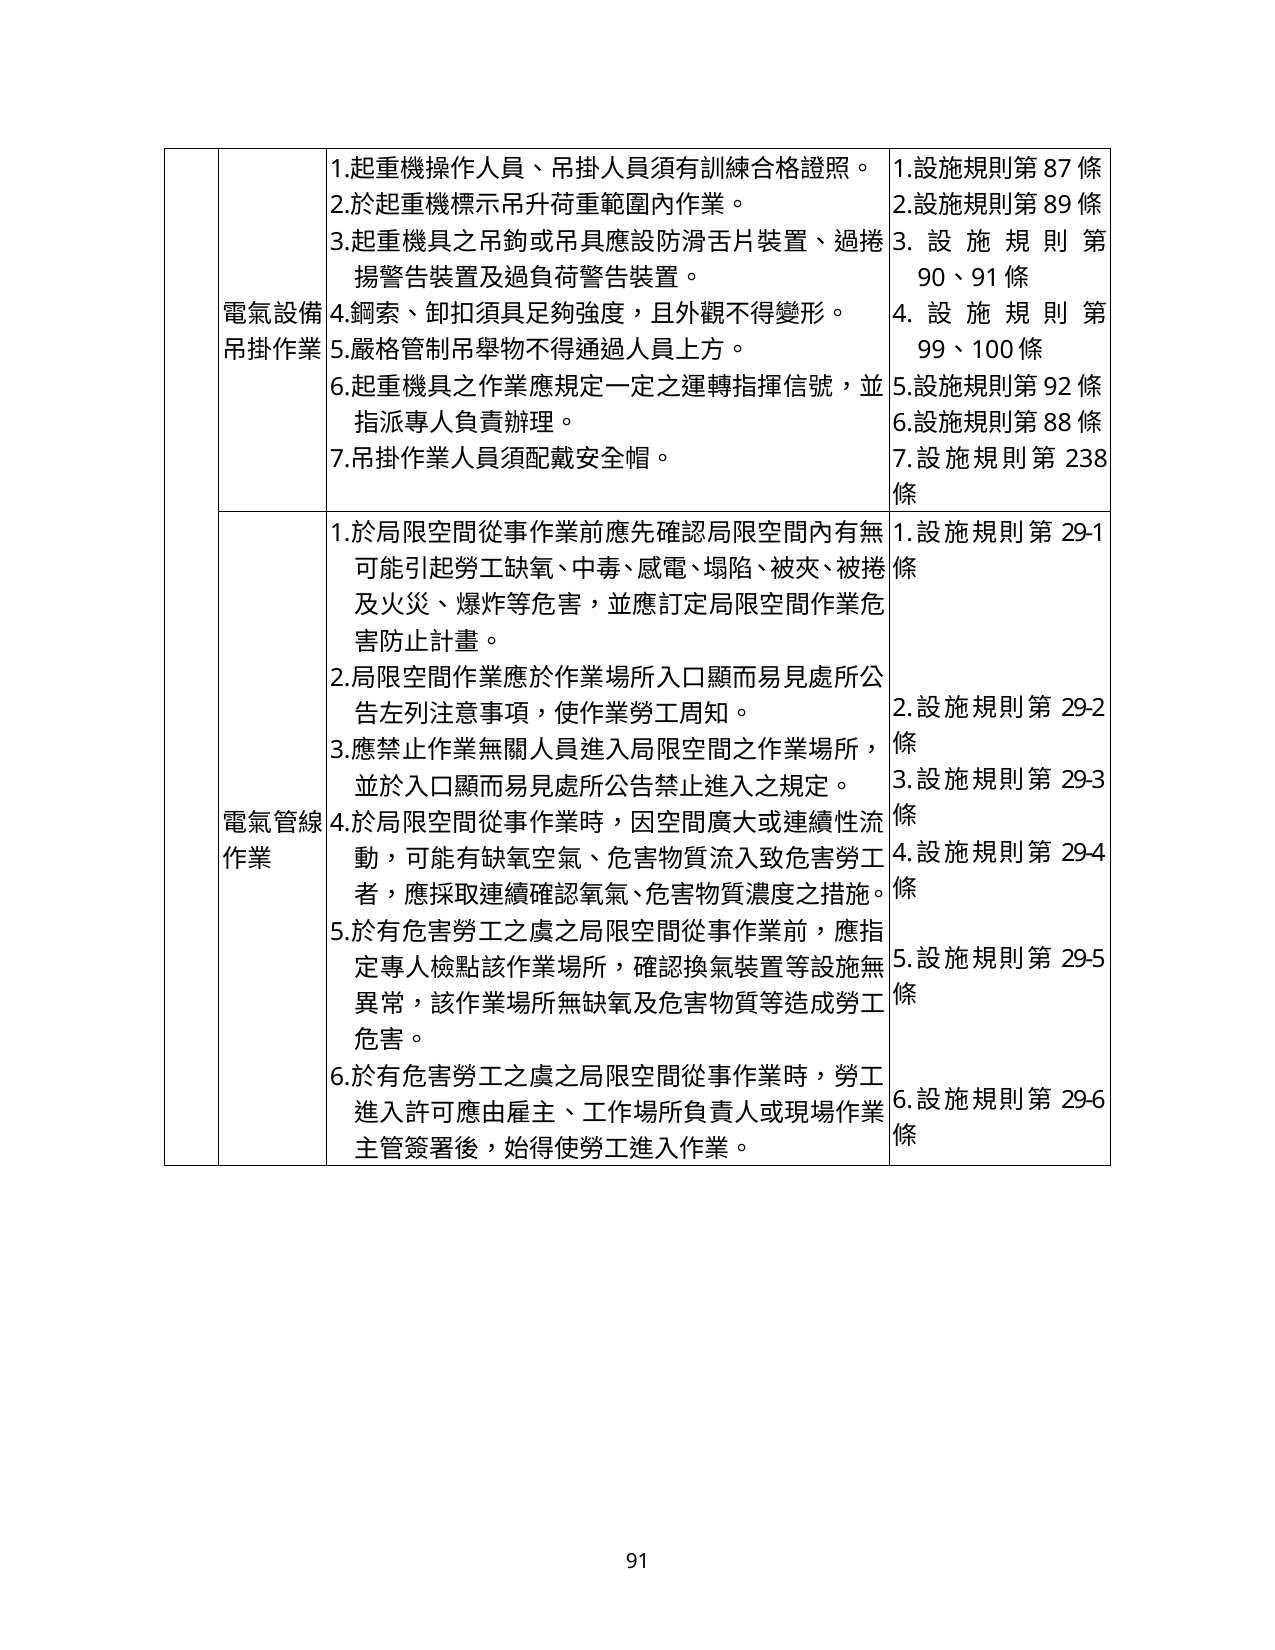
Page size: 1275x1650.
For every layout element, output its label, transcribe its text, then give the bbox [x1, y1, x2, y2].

table_cell 電氣管線作業 [219, 512, 326, 1165]
table_cell 1.設施規則第87條 2.設施規則第89條 3.設施規則第90、91條 4.設施規則第99、100條 5.設施規則第92條 6.設施規則第88條 7.設施規則第238條 [890, 149, 1110, 511]
table_cell 電氣設備吊掛作業 [219, 149, 326, 511]
table_cell 1.起重機操作人員、吊掛人員須有訓練合格證照。 2.於起重機標示吊升荷重範圍內作業。 3.起重機具之吊鉤或吊具應設防滑舌片裝置、過捲揚警告裝置及過負荷警告裝置。 4.鋼索、卸扣須具足夠強度，且外觀不得變形。 5.嚴格管制吊舉物不得通過人員上方。 6.起重機具之作業應規定一定之運轉指揮信號，並指派專人負責辦理。 7.吊掛作業人員須配戴安全帽。 [327, 149, 889, 511]
table_cell 1.設施規則第29-1條 2.設施規則第29-2條 3.設施規則第29-3條 4.設施規則第29-4條 5.設施規則第29-5條 6.設施規則第29-6條 [890, 512, 1110, 1165]
table_cell [165, 149, 218, 1165]
table_cell 1.於局限空間從事作業前應先確認局限空間內有無可能引起勞工缺氧、中毒、感電、塌陷、被夾、被捲及火災、爆炸等危害，並應訂定局限空間作業危害防止計畫。 2.局限空間作業應於作業場所入口顯而易見處所公告左列注意事項，使作業勞工周知。 3.應禁止作業無關人員進入局限空間之作業場所，並於入口顯而易見處所公告禁止進入之規定。 4.於局限空間從事作業時，因空間廣大或連續性流動，可能有缺氧空氣、危害物質流入致危害勞工者，應採取連續確認氧氣、危害物質濃度之措施。 5.於有危害勞工之虞之局限空間從事作業前，應指定專人檢點該作業場所，確認換氣裝置等設施無異常，該作業場所無缺氧及危害物質等造成勞工危害。 6.於有危害勞工之虞之局限空間從事作業時，勞工進入許可應由雇主、工作場所負責人或現場作業主管簽署後，始得使勞工進入作業。 [327, 512, 889, 1165]
